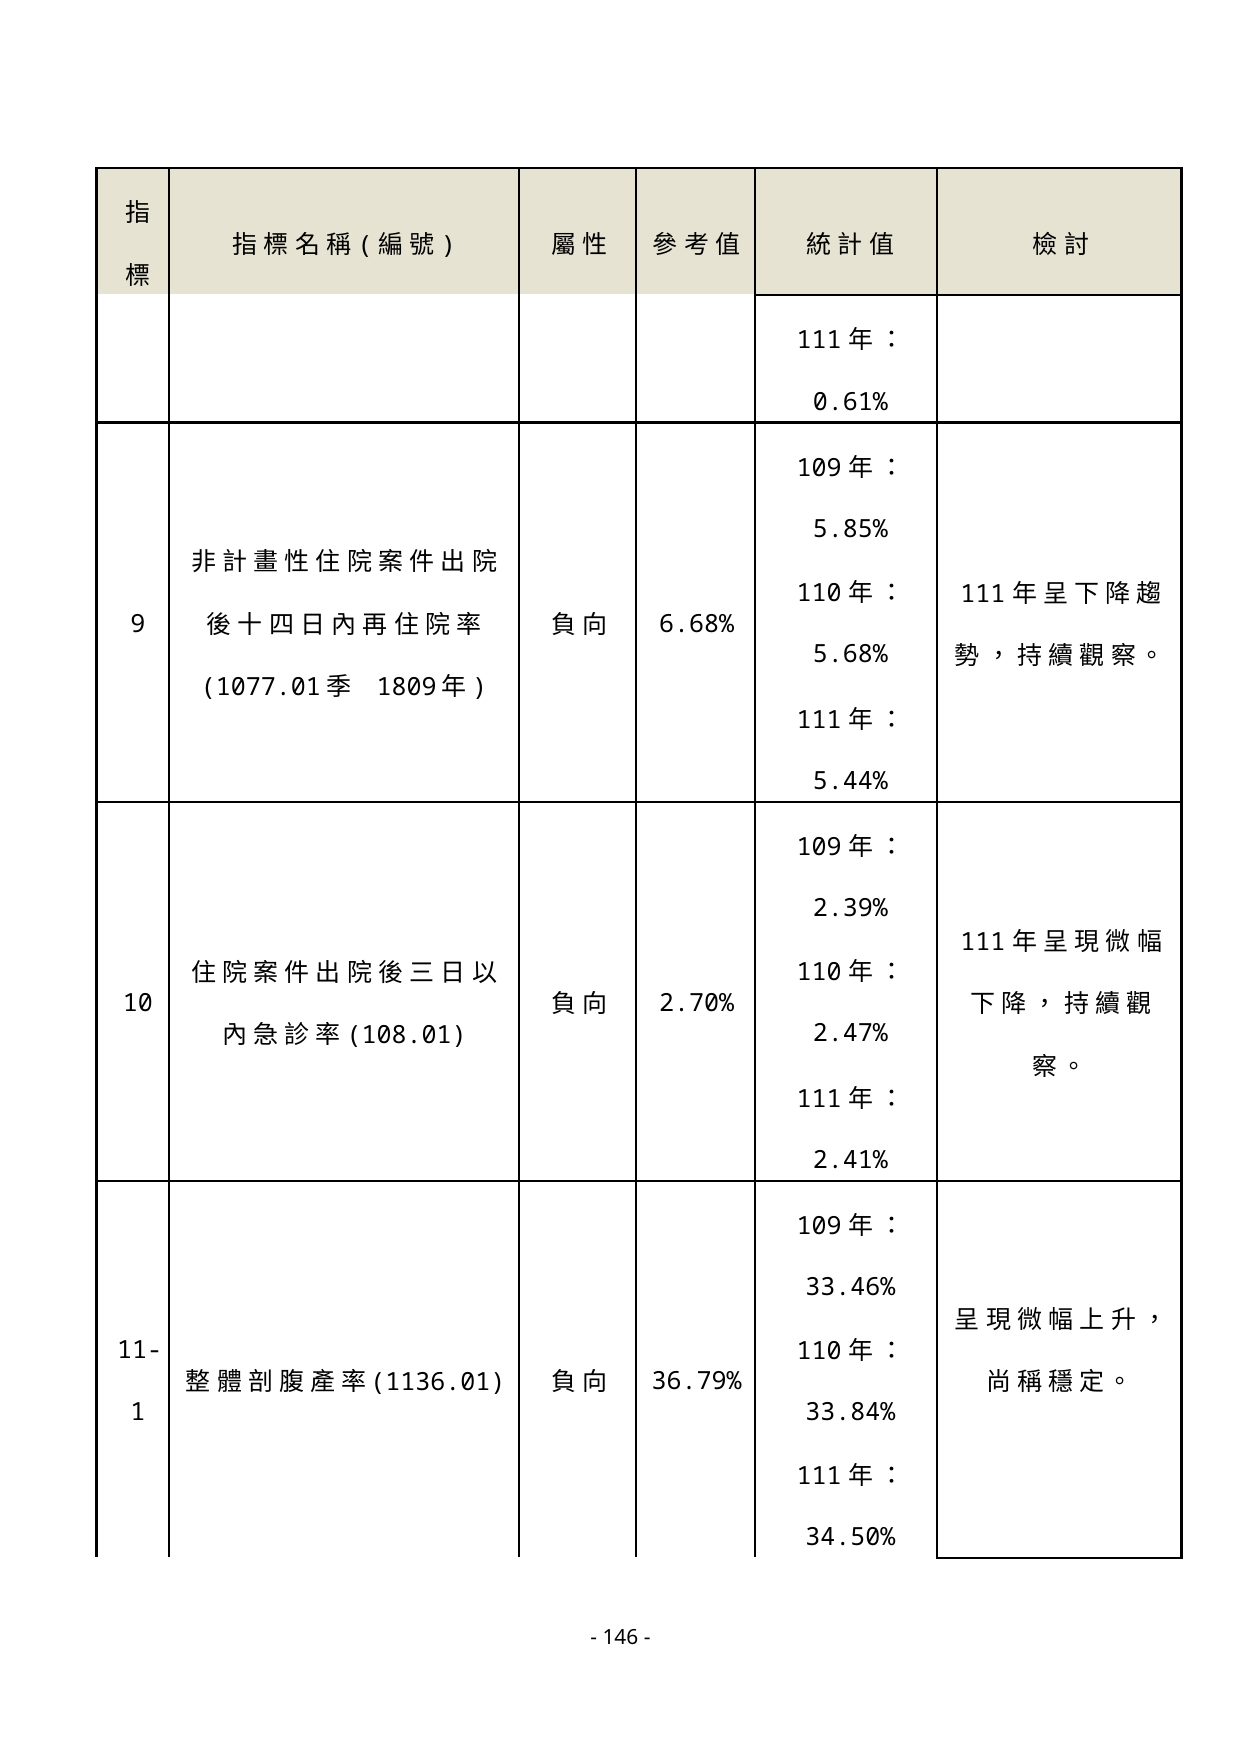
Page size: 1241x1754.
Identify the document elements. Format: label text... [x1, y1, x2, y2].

table_cell 111年：0.61% [756, 296, 936, 421]
table_cell 整體剖腹產率(1136.01) [170, 1182, 518, 1557]
table_cell 呈現微幅上升，尚稱穩定。 [938, 1182, 1180, 1557]
table_cell [637, 294, 754, 421]
table_header 檢討 [938, 169, 1180, 294]
table_header 指標名稱(編號) [170, 169, 518, 294]
table_cell 9 [98, 424, 168, 801]
table_header 參考值 [637, 169, 754, 294]
table_cell 109年：2.39% 110年：2.47% [756, 803, 936, 1053]
table_cell 負向 [520, 803, 635, 1180]
table_cell 36.79% [637, 1182, 754, 1557]
table_cell 10 [98, 803, 168, 1180]
table_cell 住院案件出院後三日以內急診率(108.01) [170, 803, 518, 1180]
table_header 指標 [98, 169, 168, 294]
table_cell 負向 [520, 424, 635, 801]
table_header 統計值 [756, 169, 936, 294]
table_cell [938, 296, 1180, 421]
table_cell 2.70% [637, 803, 754, 1180]
table_cell [520, 294, 635, 421]
table_cell 111年呈下降趨勢，持續觀察。 [938, 424, 1180, 801]
table_cell 111年呈現微幅下降，持續觀察。 [938, 803, 1180, 1180]
table_cell 負向 [520, 1182, 635, 1557]
table_cell 非計畫性住院案件出院後十四日內再住院率(1077.01季 1809年) [170, 424, 518, 801]
table_header 屬性 [520, 169, 635, 294]
table_cell 111年：2.41% [756, 1053, 936, 1180]
table_cell 109年：5.85% 110年：5.68% [756, 424, 936, 673]
table_cell 11-1 [98, 1182, 168, 1557]
table_cell [98, 294, 168, 421]
table_cell 109年：33.46% 110年：33.84% 111年：34.50% [756, 1182, 936, 1557]
table_cell 6.68% [637, 424, 754, 801]
table_cell 111年：5.44% [756, 674, 936, 801]
table_cell [170, 294, 518, 421]
